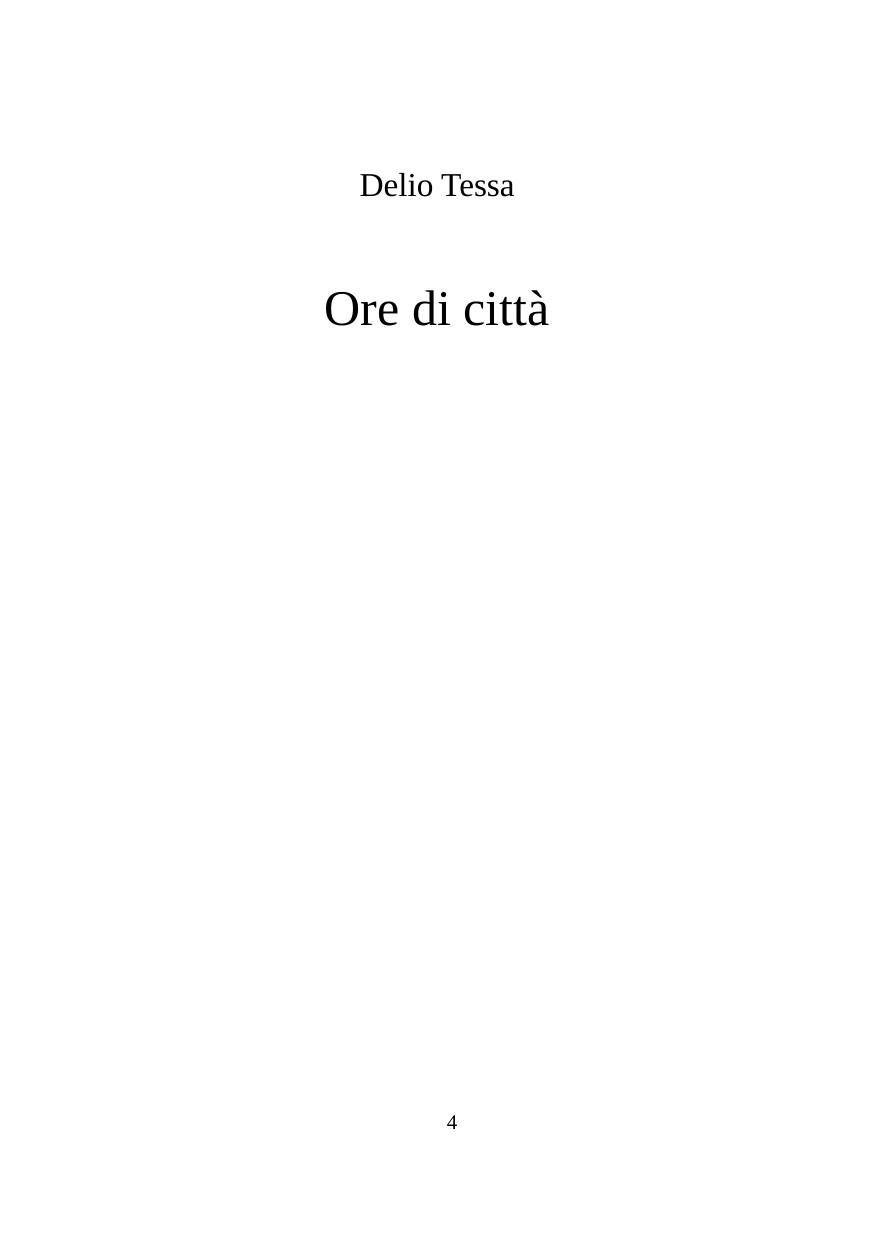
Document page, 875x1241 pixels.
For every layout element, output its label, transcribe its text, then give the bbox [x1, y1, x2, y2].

text Ore di città [106, 279, 768, 336]
text Delio Tessa [106, 165, 768, 204]
